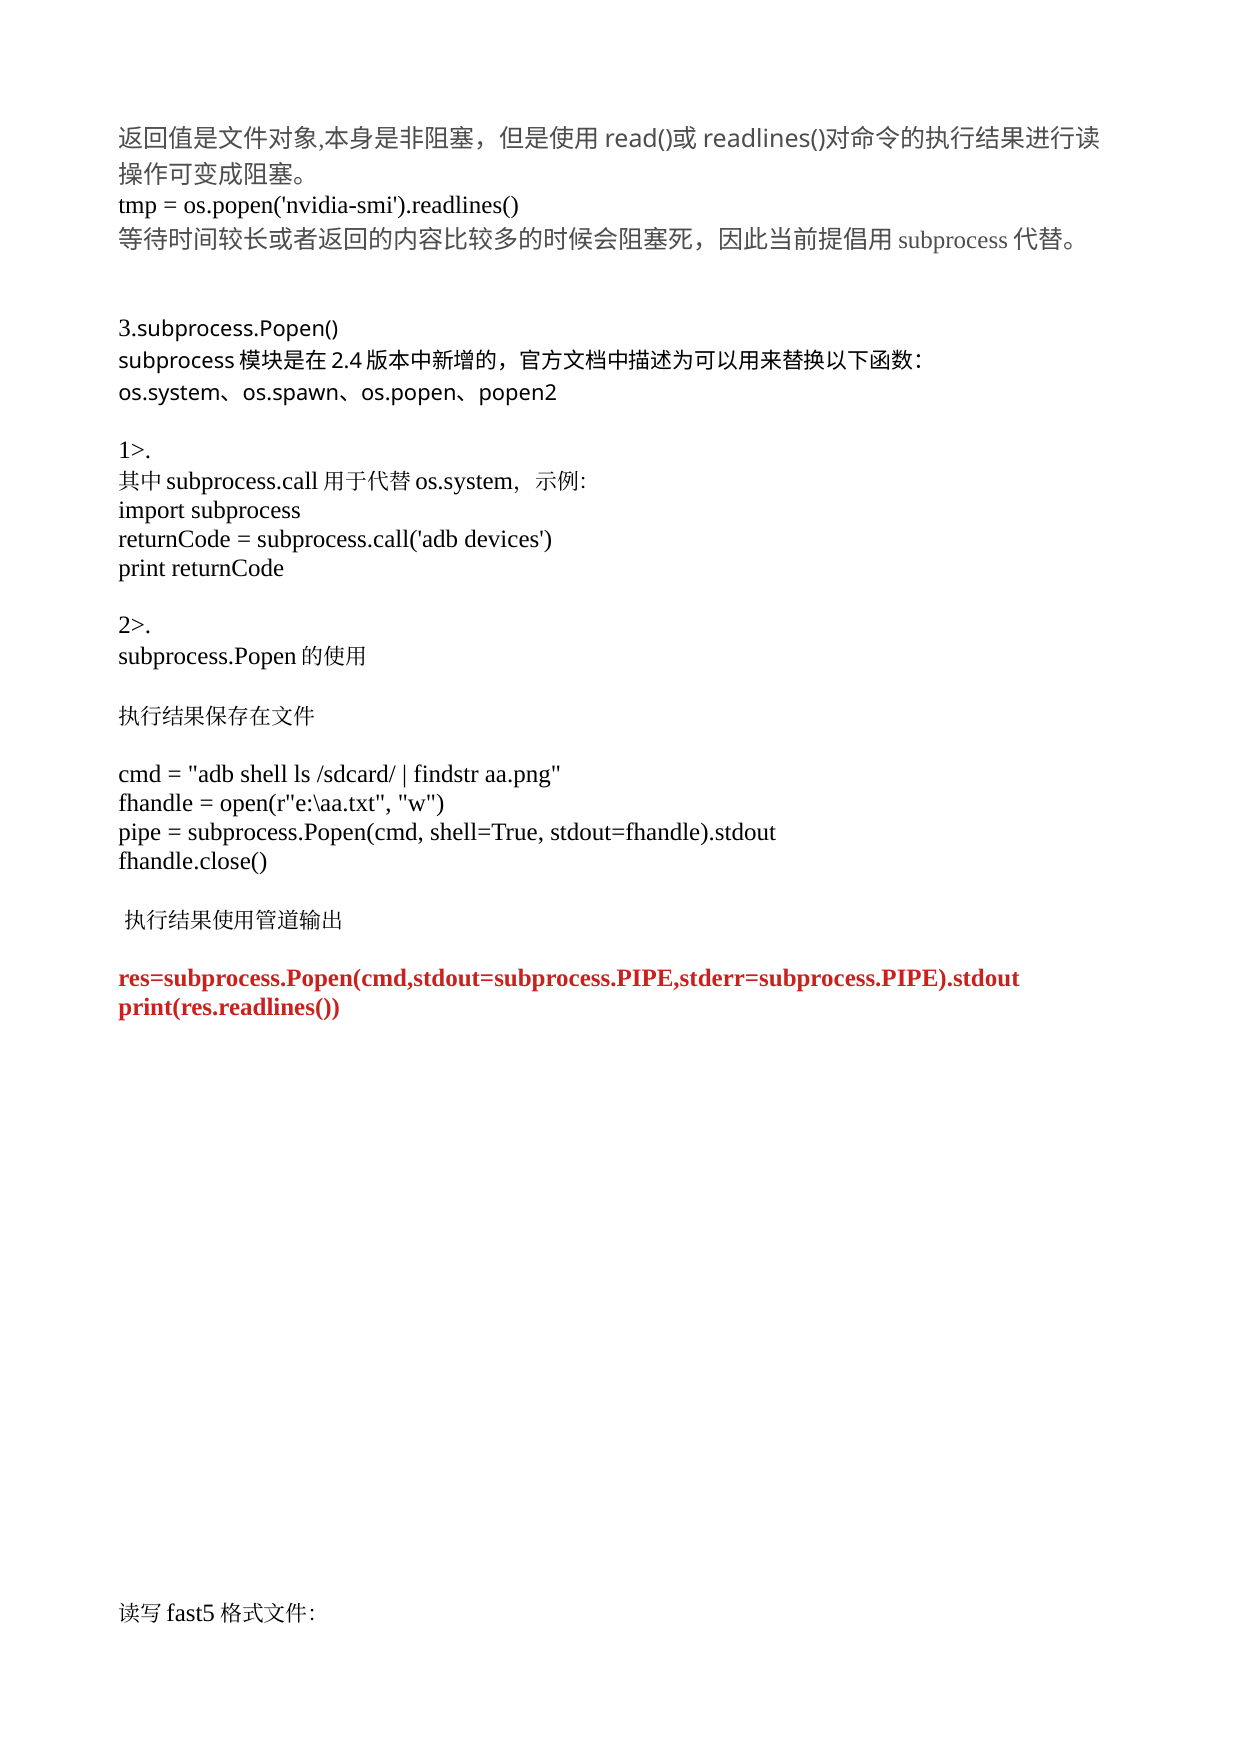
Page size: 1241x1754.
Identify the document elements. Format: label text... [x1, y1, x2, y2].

text cmd = "adb shell ls /sdcard/ | findstr aa.png" [118, 759, 1122, 788]
text 2>. [118, 610, 1122, 639]
text import subprocess [118, 495, 1122, 524]
text print returnCode [118, 553, 1122, 582]
text 3.subprocess.Popen() [118, 313, 1122, 343]
text 读写fast5格式文件： [118, 1596, 1122, 1627]
text 1>. [118, 435, 1122, 464]
text fhandle = open(r"e:\aa.txt", "w") [118, 788, 1122, 817]
text res=subprocess.Popen(cmd,stdout=subprocess.PIPE,stderr=subprocess.PIPE).stdout [118, 963, 1122, 992]
text print(res.readlines()) [118, 992, 1122, 1021]
text subprocess模块是在2.4版本中新增的，官方文档中描述为可以用来替换以下函数： os.system、os.spawn、os.popen、popen2 [118, 343, 1122, 406]
text 等待时间较长或者返回的内容比较多的时候会阻塞死，因此当前提倡用subprocess代替。 [118, 219, 1122, 256]
text returnCode = subprocess.call('adb devices') [118, 524, 1122, 553]
text 执行结果保存在文件 [118, 699, 1122, 731]
text pipe = subprocess.Popen(cmd, shell=True, stdout=fhandle).stdout [118, 817, 1122, 846]
text subprocess.Popen的使用 [118, 639, 1122, 671]
text fhandle.close() [118, 846, 1122, 874]
text 执行结果使用管道输出 [118, 903, 1122, 935]
text 返回值是文件对象,本身是非阻塞，但是使用read()或readlines()对命令的执行结果进行读操作可变成阻塞。 [118, 118, 1122, 191]
text tmp = os.popen('nvidia-smi').readlines() [118, 191, 1122, 219]
text 其中subprocess.call用于代替os.system，示例： [118, 464, 1122, 495]
